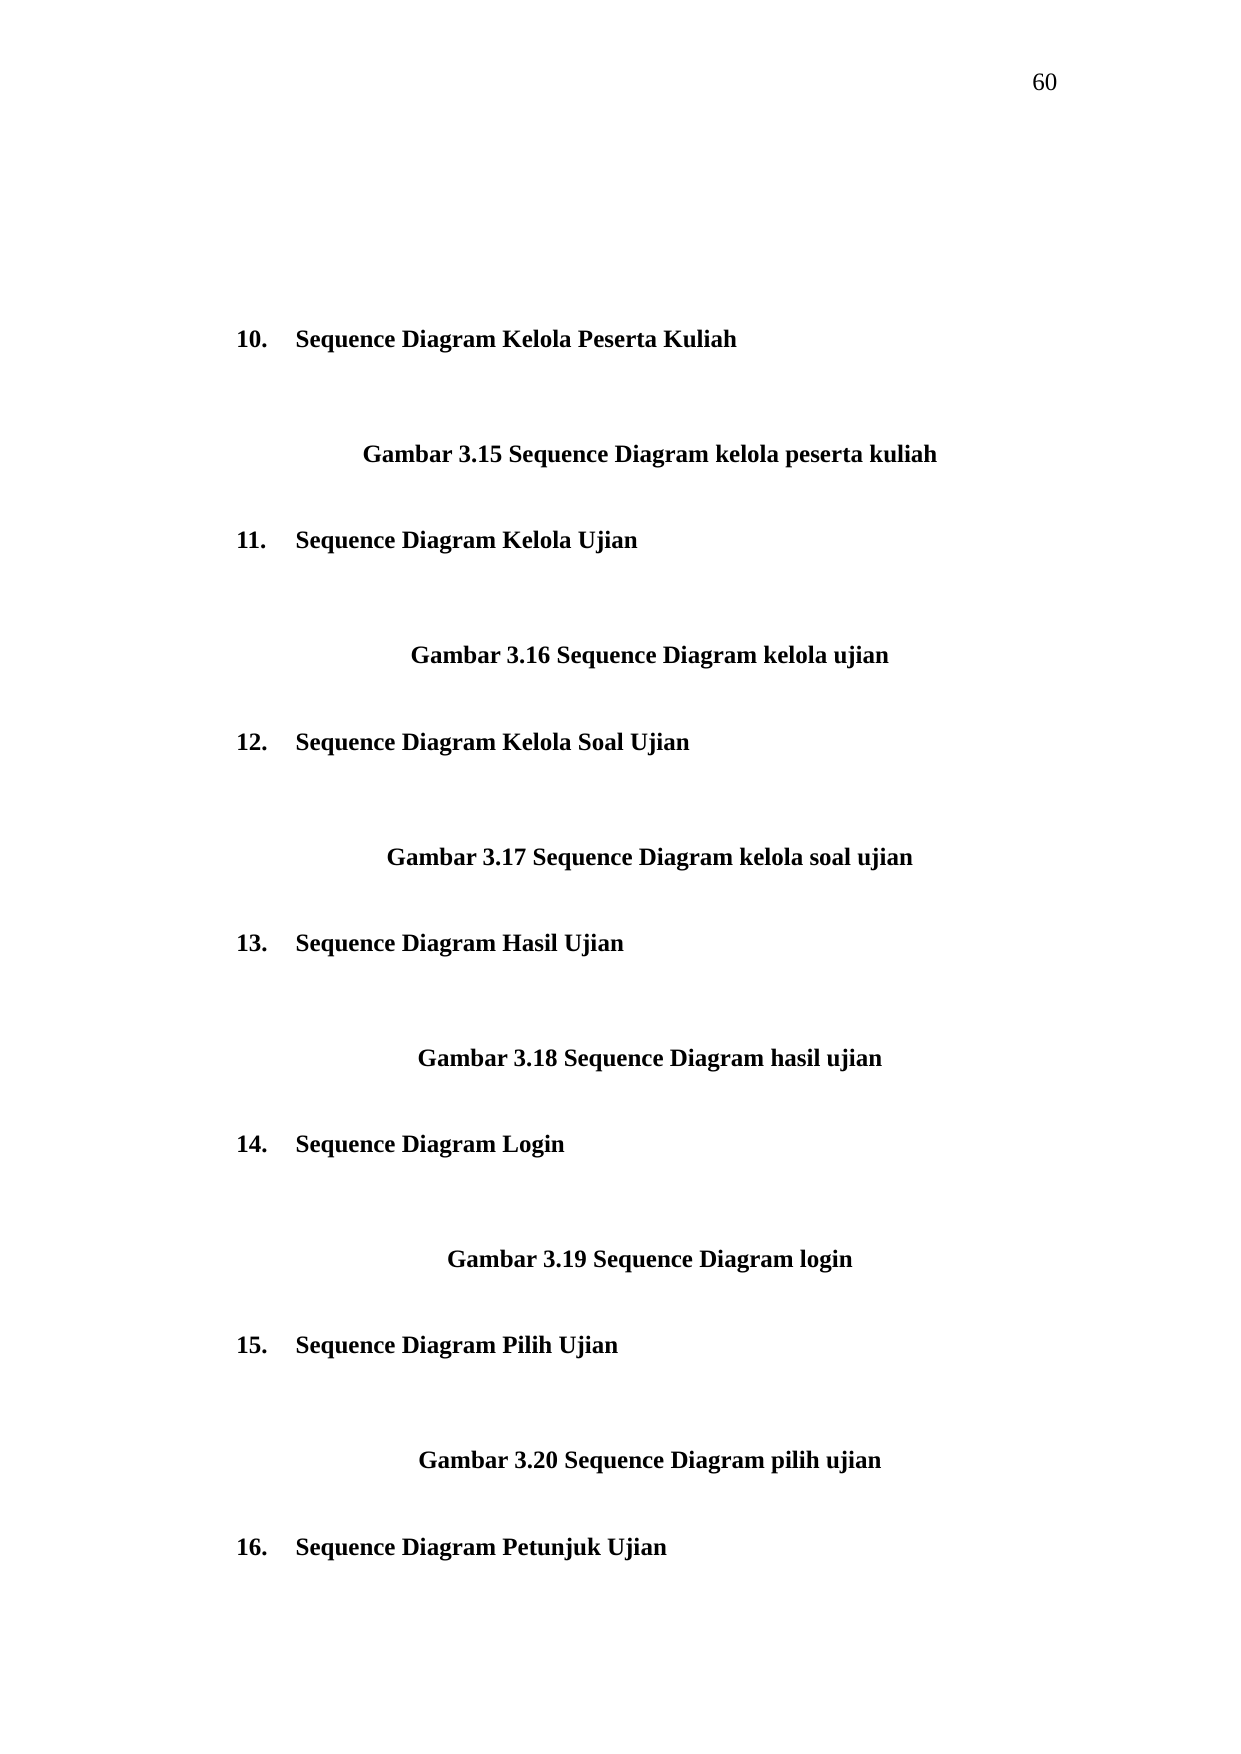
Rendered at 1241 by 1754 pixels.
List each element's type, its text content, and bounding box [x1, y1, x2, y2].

text Gambar 3.18 Sequence Diagram hasil ujian [236, 1043, 1063, 1072]
list Sequence Diagram Petunjuk Ujian [236, 1532, 1063, 1560]
text Gambar 3.16 Sequence Diagram kelola ujian [236, 640, 1063, 669]
text Gambar 3.20 Sequence Diagram pilih ujian [236, 1445, 1063, 1474]
list Sequence Diagram Kelola Peserta Kuliah [236, 324, 1063, 353]
list Sequence Diagram Login [236, 1129, 1063, 1158]
list Sequence Diagram Hasil Ujian [236, 928, 1063, 957]
text Gambar 3.17 Sequence Diagram kelola soal ujian [236, 842, 1063, 870]
list Sequence Diagram Kelola Soal Ujian [236, 727, 1063, 755]
text Gambar 3.15 Sequence Diagram kelola peserta kuliah [236, 439, 1063, 468]
list Sequence Diagram Pilih Ujian [236, 1330, 1063, 1359]
list Sequence Diagram Kelola Ujian [236, 525, 1063, 554]
text Gambar 3.19 Sequence Diagram login [236, 1244, 1063, 1273]
